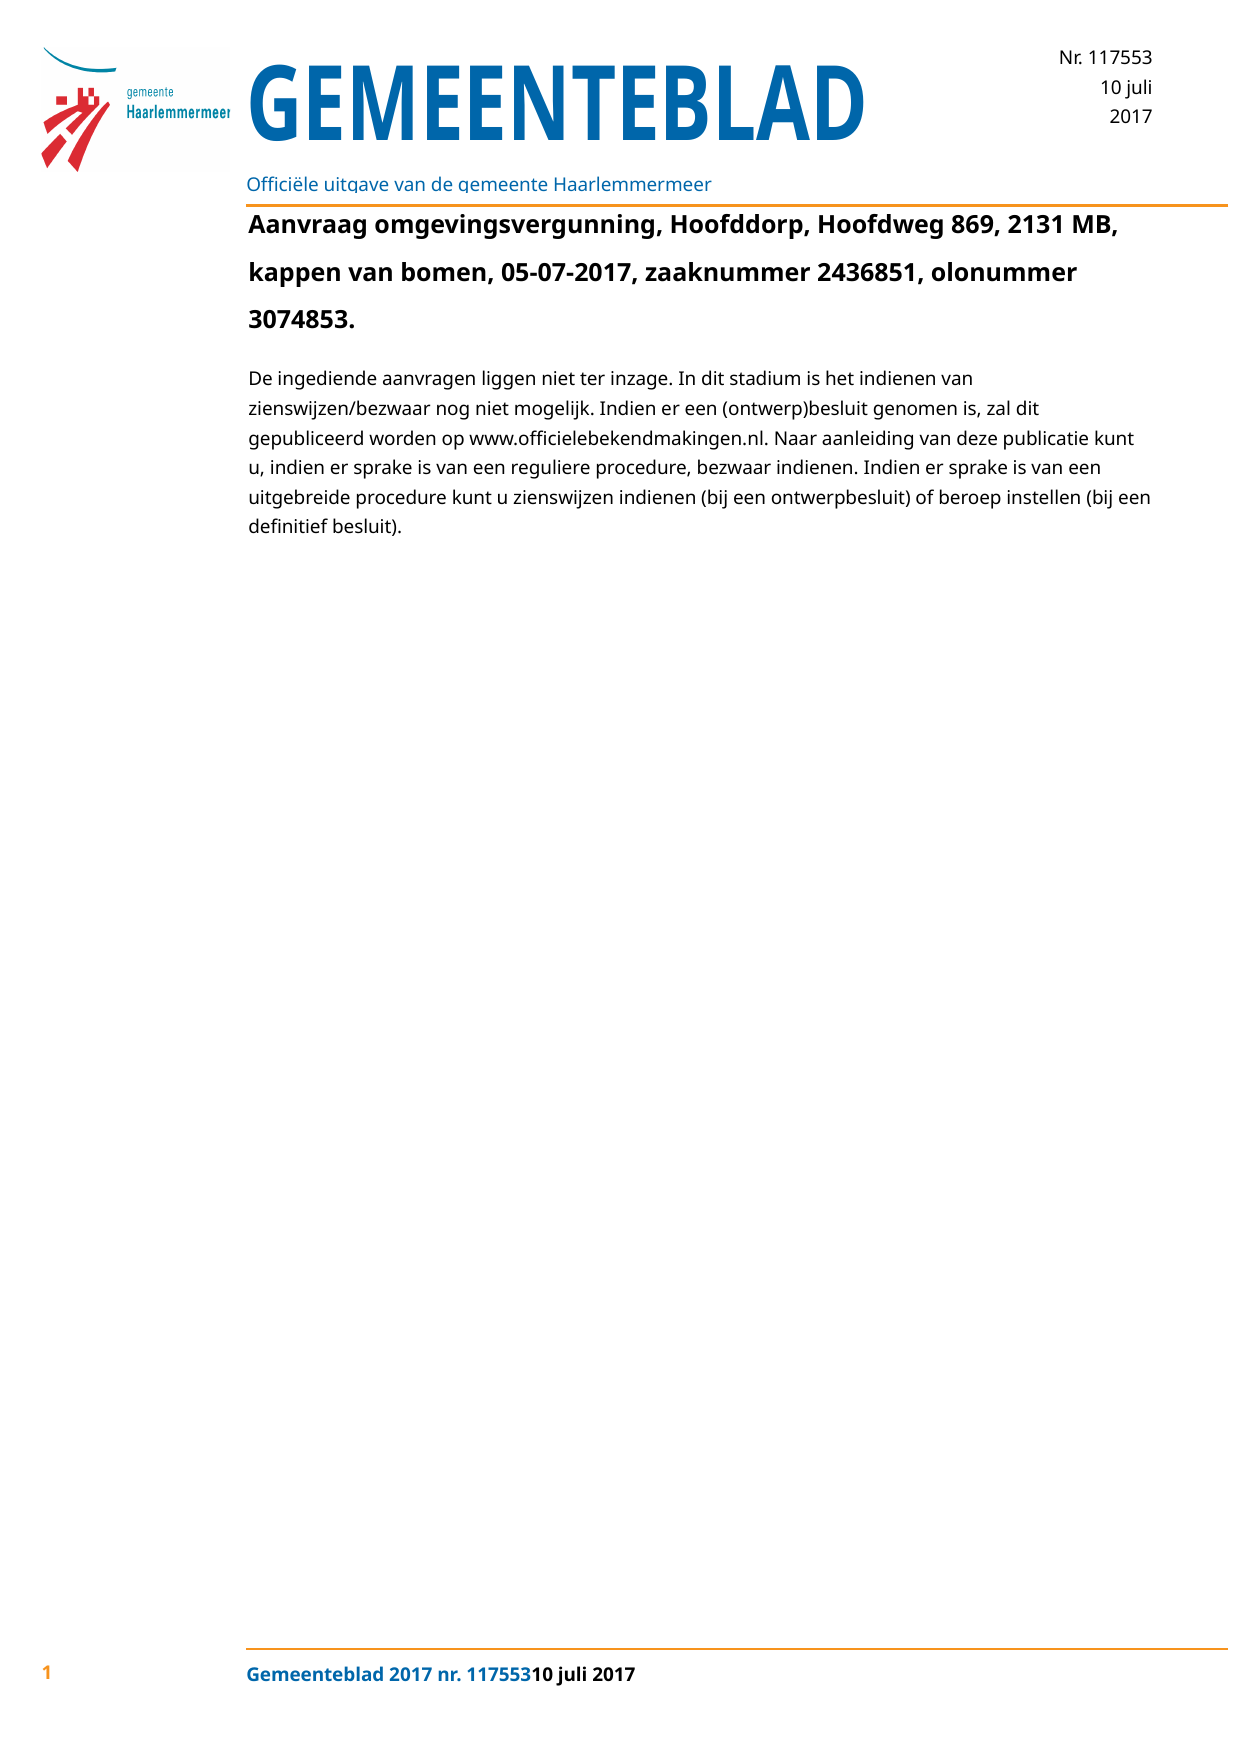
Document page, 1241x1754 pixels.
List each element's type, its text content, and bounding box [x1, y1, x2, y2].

text Aanvraag omgevingsvergunning, Hoofddorp, Hoofdweg 869, 2131 MB, kappen van bomen, 05-07-2017, zaaknummer 2436851, olonummer 3074853. [248, 207, 1152, 336]
picture [41, 47, 231, 172]
text De ingediende aanvragen liggen niet ter inzage. In dit stadium is het indienen van zienswijzen/bezwaar nog niet mogelijk. Indien er een (ontwerp)besluit genomen is, zal dit gepubliceerd worden op www.officielebekendmakingen.nl. Naar aanleiding van deze publicatie kunt u, indien er sprake is van een reguliere procedure, bezwaar indienen. Indien er sprake is van een uitgebreide procedure kunt u zienswijzen indienen (bij een ontwerpbesluit) of beroep instellen (bij een definitief besluit). [248, 366, 1152, 539]
